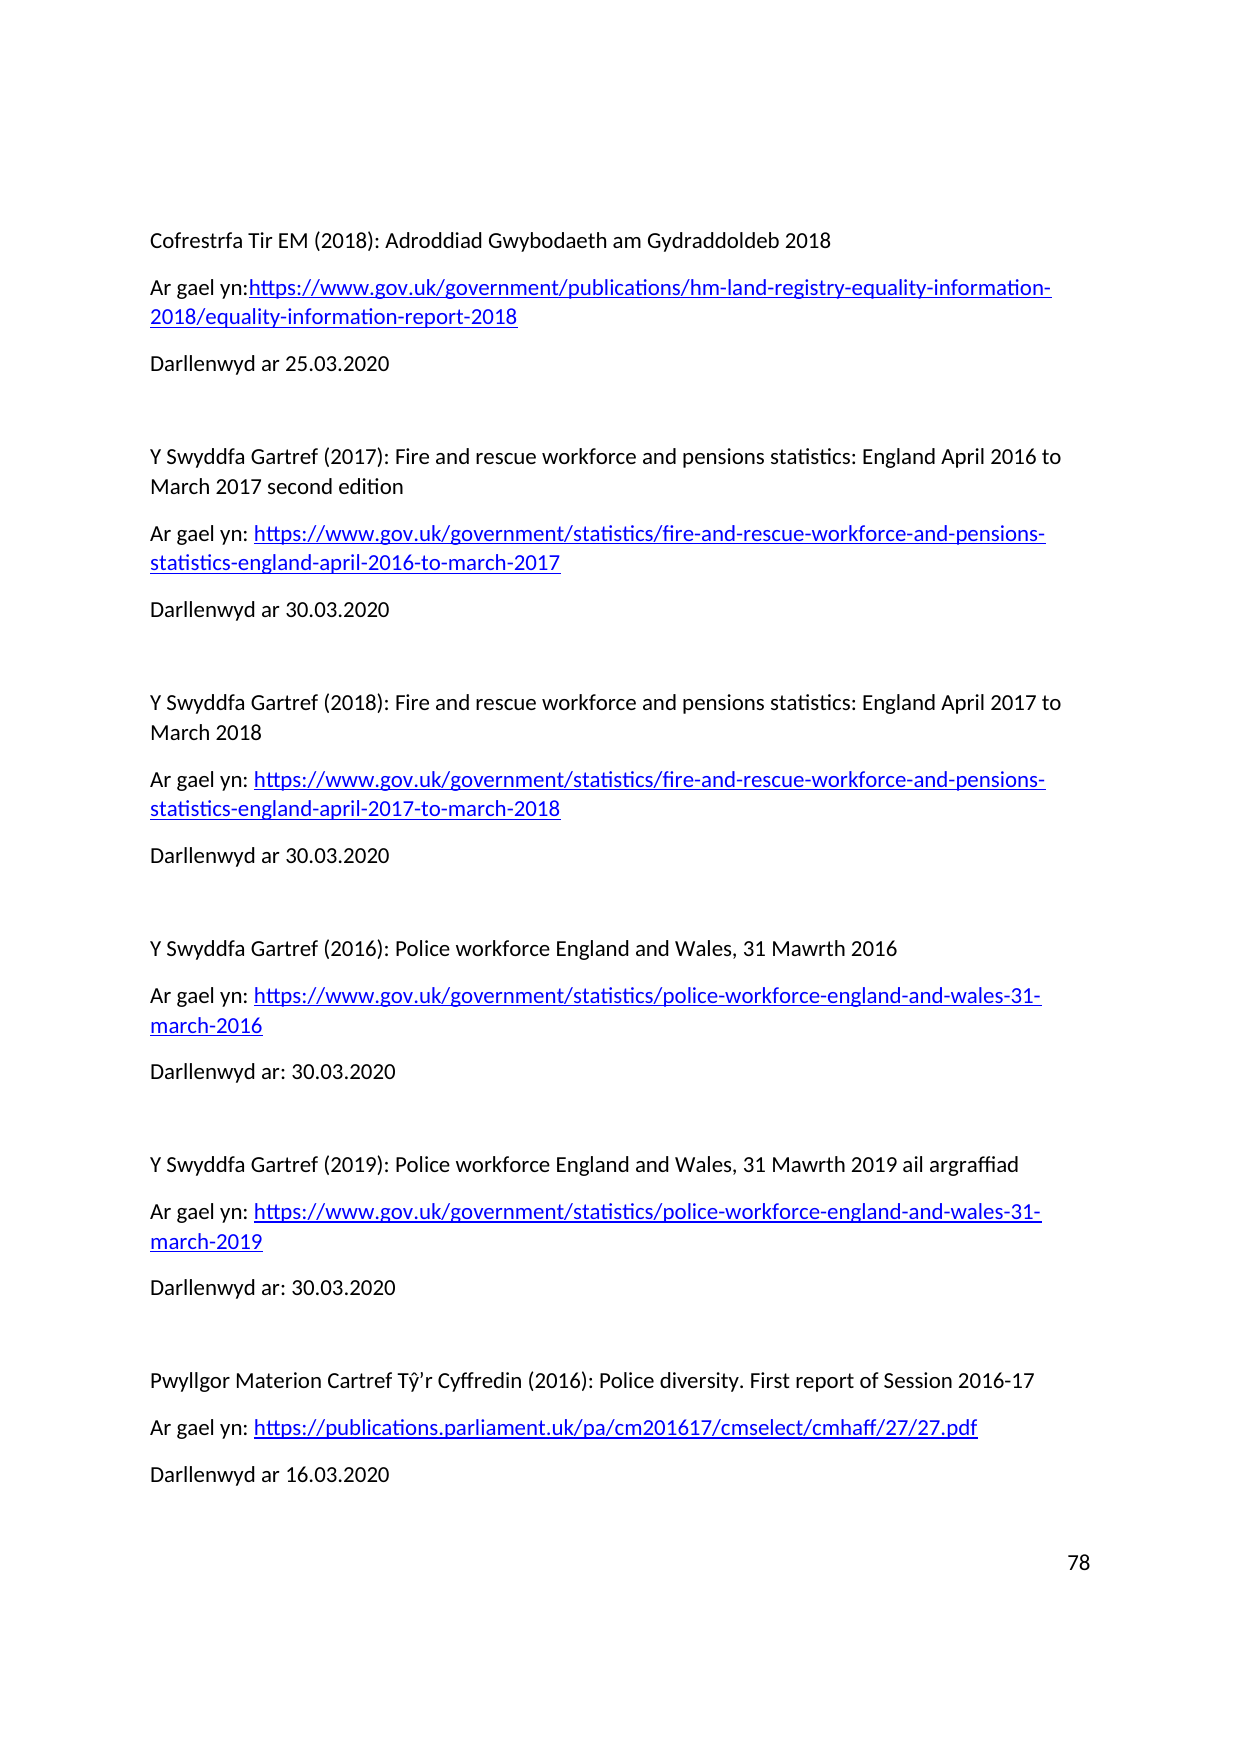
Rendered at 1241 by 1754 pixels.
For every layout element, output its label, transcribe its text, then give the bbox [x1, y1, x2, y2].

text Ar gael yn: https://publications.parliament.uk/pa/cm201617/cmselect/cmhaff/27/27.pdf [150, 1413, 1090, 1441]
text Cofrestrfa Tir EM (2018): Adroddiad Gwybodaeth am Gydraddoldeb 2018 [150, 226, 1090, 254]
text Ar gael yn:https://www.gov.uk/government/publications/hm-land-registry-equality-information-2018/equality-information-report-2018 [150, 273, 1090, 331]
text Darllenwyd ar: 30.03.2020 [150, 1273, 1090, 1301]
text Ar gael yn: https://www.gov.uk/government/statistics/police-workforce-england-and-wales-31-march-2016 [150, 981, 1090, 1039]
text Ar gael yn: https://www.gov.uk/government/statistics/fire-and-rescue-workforce-and-pensions-statistics-england-april-2016-to-march-2017 [150, 519, 1090, 577]
text Ar gael yn: https://www.gov.uk/government/statistics/police-workforce-england-and-wales-31-march-2019 [150, 1197, 1090, 1255]
text Darllenwyd ar: 30.03.2020 [150, 1057, 1090, 1085]
text Darllenwyd ar 30.03.2020 [150, 841, 1090, 869]
text Y Swyddfa Gartref (2017): Fire and rescue workforce and pensions statistics: England April 2016 to March 2017 second edition [150, 442, 1090, 500]
text Ar gael yn: https://www.gov.uk/government/statistics/fire-and-rescue-workforce-and-pensions-statistics-england-april-2017-to-march-2018 [150, 765, 1090, 823]
text Darllenwyd ar 25.03.2020 [150, 349, 1090, 377]
text Darllenwyd ar 16.03.2020 [150, 1460, 1090, 1488]
text Darllenwyd ar 30.03.2020 [150, 595, 1090, 623]
text Y Swyddfa Gartref (2016): Police workforce England and Wales, 31 Mawrth 2016 [150, 934, 1090, 962]
text Y Swyddfa Gartref (2019): Police workforce England and Wales, 31 Mawrth 2019 ail argraffiad [150, 1150, 1090, 1178]
text Pwyllgor Materion Cartref Tŷ’r Cyffredin (2016): Police diversity. First report of Session 2016-17 [150, 1367, 1090, 1394]
text Y Swyddfa Gartref (2018): Fire and rescue workforce and pensions statistics: England April 2017 to March 2018 [150, 688, 1090, 746]
